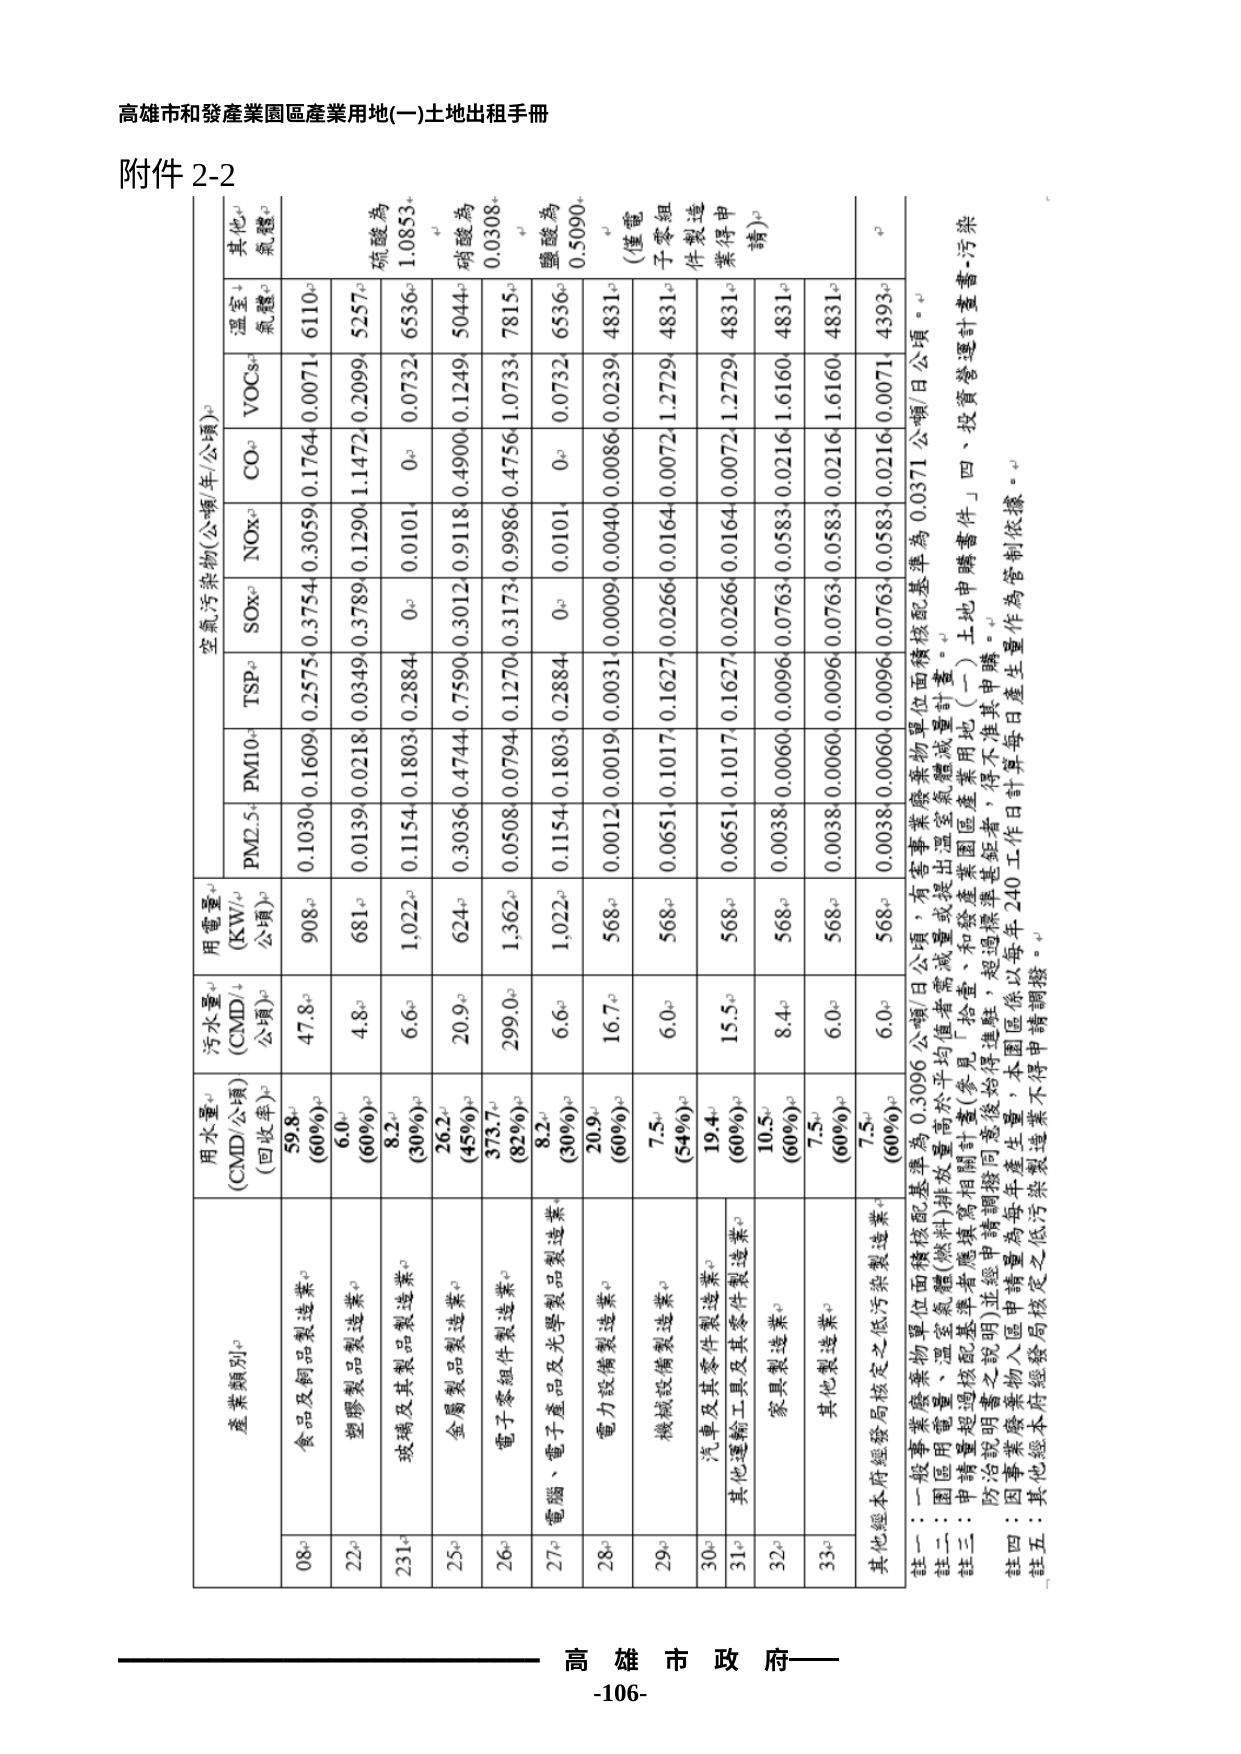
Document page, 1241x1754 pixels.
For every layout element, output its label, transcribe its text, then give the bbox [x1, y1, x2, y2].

picture [193, 197, 1050, 1588]
text 附件2-2 [118, 148, 1122, 196]
